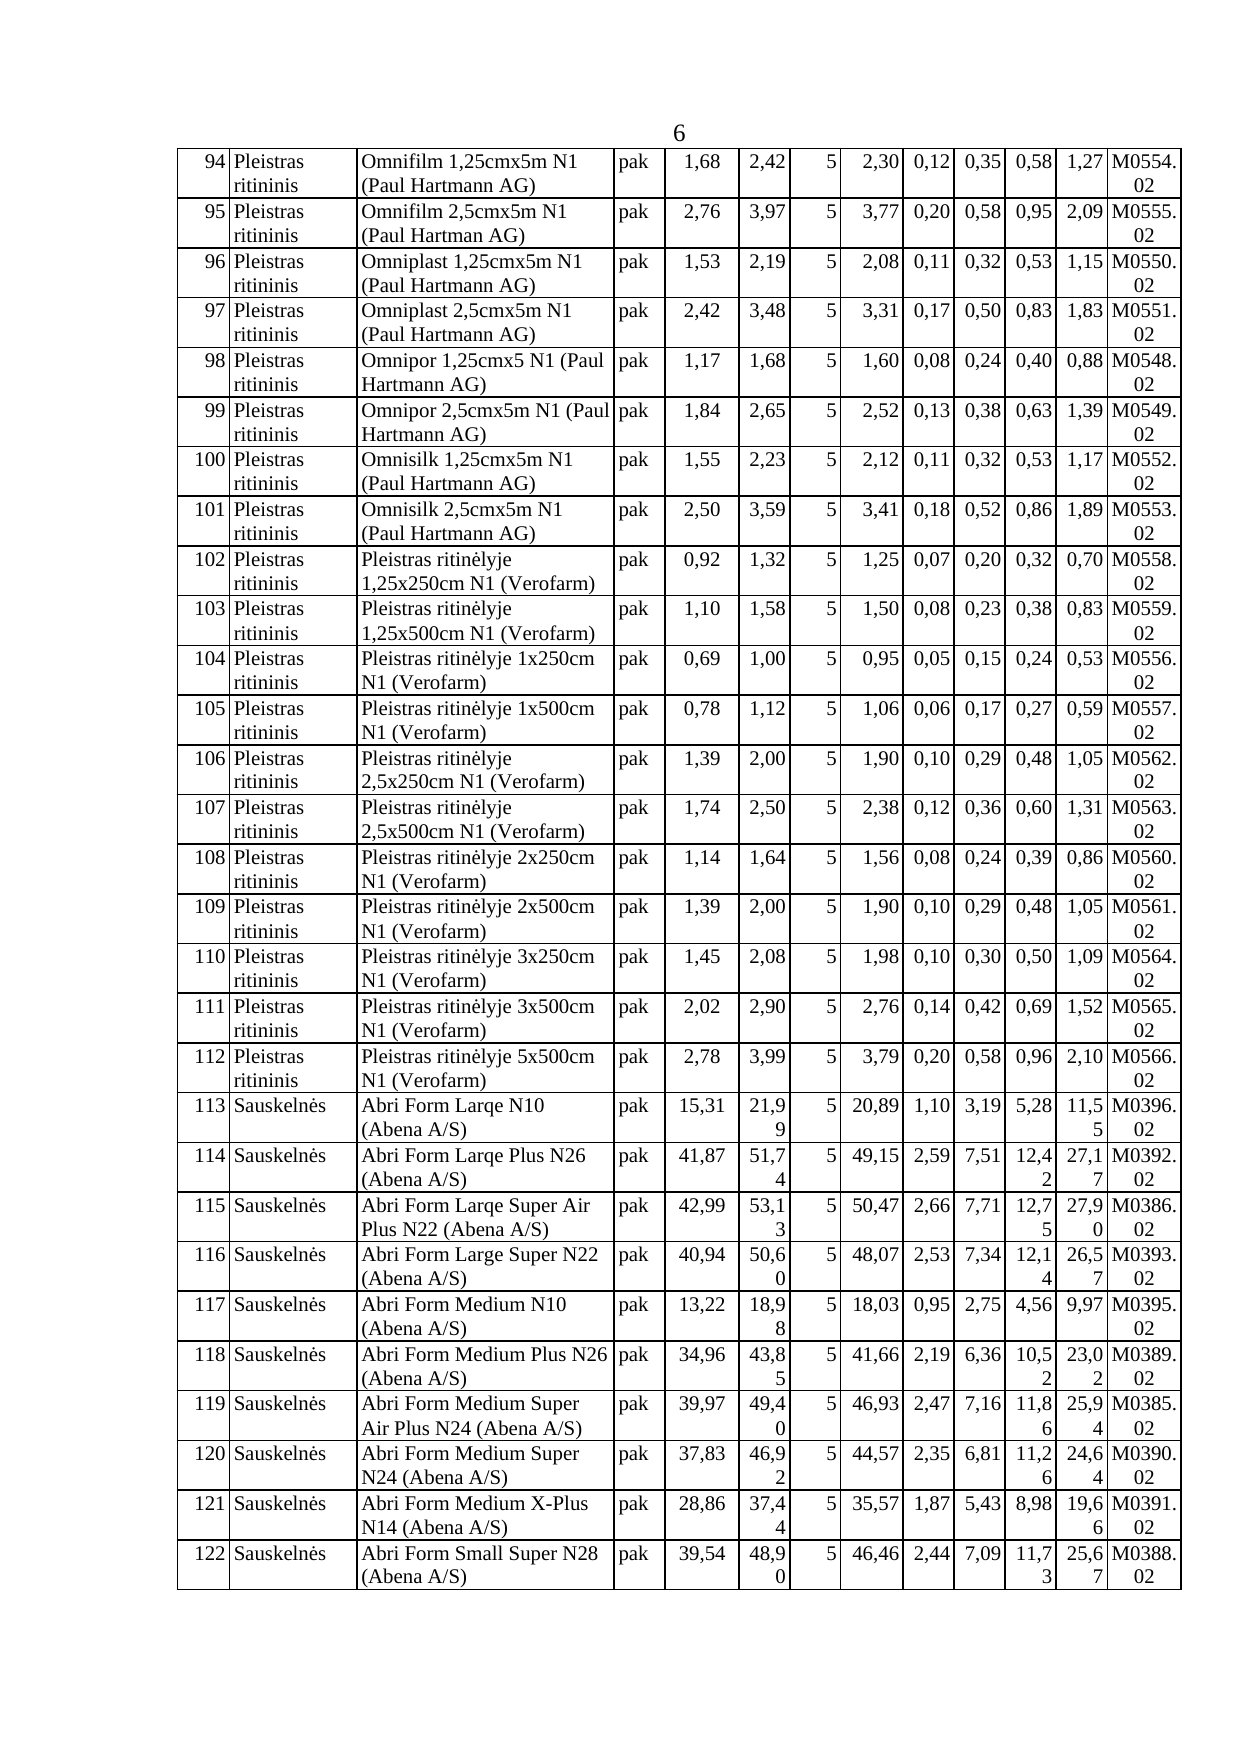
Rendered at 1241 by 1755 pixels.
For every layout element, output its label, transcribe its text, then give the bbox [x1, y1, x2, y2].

table_cell Pleistras ritinėlyje 3x250cm N1 (Verofarm) [358, 944, 613, 992]
table_cell M0554.02 [1108, 149, 1180, 197]
table_cell 5 [791, 1242, 840, 1290]
table_cell Pleistras ritinėlyje 2,5x250cm N1 (Verofarm) [358, 746, 613, 793]
table_cell 0,17 [955, 696, 1004, 744]
table_cell 3,41 [841, 497, 902, 545]
table_cell 0,36 [955, 795, 1004, 843]
table_cell 122 [178, 1541, 229, 1588]
table_cell 1,50 [841, 596, 902, 644]
table_cell 0,32 [955, 249, 1004, 297]
table_cell Pleistras ritininis [230, 249, 356, 297]
table_cell M0390.02 [1108, 1441, 1180, 1489]
table_cell 0,30 [955, 944, 1004, 992]
table_cell 114 [178, 1143, 229, 1191]
table_cell pak [615, 298, 664, 346]
table_cell 0,38 [1006, 596, 1055, 644]
table_cell 2,00 [740, 746, 789, 793]
table_cell 0,50 [1006, 944, 1055, 992]
table_cell 21,99 [740, 1093, 789, 1141]
table_cell M0559.02 [1108, 596, 1180, 644]
table_cell 0,83 [1006, 298, 1055, 346]
table_cell Omnipor 2,5cmx5m N1 (Paul Hartmann AG) [358, 398, 613, 446]
table_cell Pleistras ritinėlyje 2,5x500cm N1 (Verofarm) [358, 795, 613, 843]
table_cell 1,17 [666, 348, 738, 396]
table_cell 11,55 [1057, 1093, 1107, 1141]
table_cell 5 [791, 746, 840, 793]
table_cell 98 [178, 348, 229, 396]
table_cell Pleistras ritininis [230, 149, 356, 197]
table_cell 25,67 [1057, 1541, 1107, 1588]
table_cell Abri Form Medium Super N24 (Abena A/S) [358, 1441, 613, 1489]
table_cell 0,58 [955, 199, 1004, 247]
table_cell 15,31 [666, 1093, 738, 1141]
table_cell 1,10 [666, 596, 738, 644]
table_cell 1,15 [1057, 249, 1107, 297]
table_cell pak [615, 149, 664, 197]
table_cell Sauskelnės [230, 1441, 356, 1489]
table_cell pak [615, 845, 664, 893]
table_cell pak [615, 497, 664, 545]
table_cell 0,10 [904, 944, 953, 992]
table_cell 0,27 [1006, 696, 1055, 744]
table_cell 2,10 [1057, 1044, 1107, 1092]
table_cell Omnifilm 1,25cmx5m N1 (Paul Hartmann AG) [358, 149, 613, 197]
table_cell 0,20 [904, 199, 953, 247]
table_cell 0,53 [1006, 447, 1055, 495]
table_cell 51,74 [740, 1143, 789, 1191]
table_cell Sauskelnės [230, 1242, 356, 1290]
table_cell 0,78 [666, 696, 738, 744]
table_cell Pleistras ritinėlyje 2x500cm N1 (Verofarm) [358, 895, 613, 943]
table_cell 2,38 [841, 795, 902, 843]
table_cell 7,71 [955, 1193, 1004, 1241]
table_cell 5 [791, 249, 840, 297]
table_cell 2,00 [740, 895, 789, 943]
table_cell 0,95 [841, 646, 902, 694]
table_cell 2,02 [666, 994, 738, 1042]
table_cell Omniplast 1,25cmx5m N1 (Paul Hartmann AG) [358, 249, 613, 297]
table_cell 0,53 [1006, 249, 1055, 297]
table_cell 3,48 [740, 298, 789, 346]
table_cell 5 [791, 1292, 840, 1340]
table_cell M0396.02 [1108, 1093, 1180, 1141]
table_cell 48,07 [841, 1242, 902, 1290]
table_cell 8,98 [1006, 1491, 1055, 1539]
table_cell 0,13 [904, 398, 953, 446]
table_cell M0548.02 [1108, 348, 1180, 396]
table_cell Pleistras ritininis [230, 994, 356, 1042]
table_cell pak [615, 1093, 664, 1141]
table_cell 2,52 [841, 398, 902, 446]
table_cell 2,08 [740, 944, 789, 992]
table_cell M0562.02 [1108, 746, 1180, 793]
table_cell 3,79 [841, 1044, 902, 1092]
table_cell M0561.02 [1108, 895, 1180, 943]
table_cell Abri Form Large Super N22 (Abena A/S) [358, 1242, 613, 1290]
table_cell M0557.02 [1108, 696, 1180, 744]
table_cell 20,89 [841, 1093, 902, 1141]
table_cell 5 [791, 895, 840, 943]
table_cell 1,90 [841, 746, 902, 793]
table_cell M0563.02 [1108, 795, 1180, 843]
table_cell M0391.02 [1108, 1491, 1180, 1539]
table_cell 2,78 [666, 1044, 738, 1092]
table_cell 50,47 [841, 1193, 902, 1241]
table_cell 18,98 [740, 1292, 789, 1340]
table_cell 1,25 [841, 547, 902, 595]
table_cell 1,74 [666, 795, 738, 843]
table_cell 1,32 [740, 547, 789, 595]
table_cell 0,50 [955, 298, 1004, 346]
table_cell Pleistras ritininis [230, 497, 356, 545]
table_cell 5 [791, 1342, 840, 1390]
table_cell 0,07 [904, 547, 953, 595]
table_cell pak [615, 596, 664, 644]
table_cell 2,42 [740, 149, 789, 197]
table_cell 2,44 [904, 1541, 953, 1588]
table_cell 7,51 [955, 1143, 1004, 1191]
table_cell 7,34 [955, 1242, 1004, 1290]
table_cell 106 [178, 746, 229, 793]
table_cell 5 [791, 1193, 840, 1241]
table_cell Omnisilk 2,5cmx5m N1 (Paul Hartmann AG) [358, 497, 613, 545]
table_cell 0,10 [904, 746, 953, 793]
table_cell 0,48 [1006, 746, 1055, 793]
table_cell 0,11 [904, 447, 953, 495]
table_cell 0,63 [1006, 398, 1055, 446]
table_cell Pleistras ritinėlyje 1x500cm N1 (Verofarm) [358, 696, 613, 744]
table_cell 49,40 [740, 1391, 789, 1439]
table_cell Sauskelnės [230, 1391, 356, 1439]
table_cell 3,19 [955, 1093, 1004, 1141]
table_cell pak [615, 1292, 664, 1340]
table_cell 12,42 [1006, 1143, 1055, 1191]
table_cell Pleistras ritininis [230, 547, 356, 595]
table_cell 97 [178, 298, 229, 346]
table_cell M0558.02 [1108, 547, 1180, 595]
table_cell 113 [178, 1093, 229, 1141]
table_cell 1,09 [1057, 944, 1107, 992]
table_cell 0,12 [904, 795, 953, 843]
table_cell 5 [791, 348, 840, 396]
table_cell 1,58 [740, 596, 789, 644]
table_cell pak [615, 1491, 664, 1539]
table_cell Pleistras ritininis [230, 944, 356, 992]
table_cell 119 [178, 1391, 229, 1439]
table_cell 5 [791, 1391, 840, 1439]
table_cell 13,22 [666, 1292, 738, 1340]
table_cell 0,86 [1006, 497, 1055, 545]
table_cell M0552.02 [1108, 447, 1180, 495]
table_cell 0,38 [955, 398, 1004, 446]
table_cell Abri Form Larqe Plus N26 (Abena A/S) [358, 1143, 613, 1191]
table_cell 1,00 [740, 646, 789, 694]
table_cell 41,87 [666, 1143, 738, 1191]
table_cell 0,29 [955, 895, 1004, 943]
table_cell pak [615, 547, 664, 595]
table_cell 0,39 [1006, 845, 1055, 893]
table_cell pak [615, 1441, 664, 1489]
table_cell 0,88 [1057, 348, 1107, 396]
table_cell 42,99 [666, 1193, 738, 1241]
table_cell 121 [178, 1491, 229, 1539]
table_cell 2,53 [904, 1242, 953, 1290]
table_cell 37,44 [740, 1491, 789, 1539]
table_cell 11,73 [1006, 1541, 1055, 1588]
table_cell 0,08 [904, 348, 953, 396]
table_cell 100 [178, 447, 229, 495]
table_cell pak [615, 795, 664, 843]
table_cell 0,29 [955, 746, 1004, 793]
table_cell 1,05 [1057, 895, 1107, 943]
table_cell 5 [791, 596, 840, 644]
table_cell 2,50 [666, 497, 738, 545]
table_cell 2,47 [904, 1391, 953, 1439]
table_cell pak [615, 746, 664, 793]
table_cell 35,57 [841, 1491, 902, 1539]
table_cell Pleistras ritininis [230, 845, 356, 893]
table_cell 5 [791, 944, 840, 992]
table_cell 46,92 [740, 1441, 789, 1489]
table_cell pak [615, 646, 664, 694]
table_cell 96 [178, 249, 229, 297]
table_cell M0553.02 [1108, 497, 1180, 545]
table_cell Abri Form Medium X-Plus N14 (Abena A/S) [358, 1491, 613, 1539]
table_cell 1,10 [904, 1093, 953, 1141]
table_cell 95 [178, 199, 229, 247]
table_cell 28,86 [666, 1491, 738, 1539]
table_cell M0385.02 [1108, 1391, 1180, 1439]
table_cell pak [615, 1391, 664, 1439]
table_cell 5 [791, 1441, 840, 1489]
table_cell 5 [791, 646, 840, 694]
table_cell pak [615, 447, 664, 495]
table_cell 1,53 [666, 249, 738, 297]
table_cell 40,94 [666, 1242, 738, 1290]
table_cell pak [615, 1193, 664, 1241]
table_cell M0395.02 [1108, 1292, 1180, 1340]
table_cell 5 [791, 696, 840, 744]
table_cell 1,83 [1057, 298, 1107, 346]
table_cell 27,17 [1057, 1143, 1107, 1191]
table_cell 39,97 [666, 1391, 738, 1439]
table_cell 108 [178, 845, 229, 893]
table_cell 117 [178, 1292, 229, 1340]
table_cell 0,24 [1006, 646, 1055, 694]
table_cell 49,15 [841, 1143, 902, 1191]
table_cell 2,75 [955, 1292, 1004, 1340]
table_cell Abri Form Medium Plus N26 (Abena A/S) [358, 1342, 613, 1390]
table_cell 115 [178, 1193, 229, 1241]
table_cell 5 [791, 497, 840, 545]
table_cell M0556.02 [1108, 646, 1180, 694]
table_cell pak [615, 348, 664, 396]
table_cell 0,69 [1006, 994, 1055, 1042]
table_cell 5 [791, 845, 840, 893]
table_cell Pleistras ritinėlyje 2x250cm N1 (Verofarm) [358, 845, 613, 893]
table_cell 27,90 [1057, 1193, 1107, 1241]
table_cell Sauskelnės [230, 1342, 356, 1390]
table_cell 0,20 [904, 1044, 953, 1092]
table_cell 0,24 [955, 845, 1004, 893]
table_cell 0,17 [904, 298, 953, 346]
table_cell 1,39 [666, 895, 738, 943]
table_cell 0,52 [955, 497, 1004, 545]
table_cell 19,66 [1057, 1491, 1107, 1539]
table_cell Pleistras ritininis [230, 646, 356, 694]
table_cell 0,15 [955, 646, 1004, 694]
table_cell M0560.02 [1108, 845, 1180, 893]
table_cell 1,56 [841, 845, 902, 893]
table_cell Sauskelnės [230, 1143, 356, 1191]
table_cell Pleistras ritininis [230, 398, 356, 446]
table_cell 10,52 [1006, 1342, 1055, 1390]
table_cell 5 [791, 994, 840, 1042]
table_cell 0,24 [955, 348, 1004, 396]
table_cell 5,43 [955, 1491, 1004, 1539]
table_cell 24,64 [1057, 1441, 1107, 1489]
table_cell pak [615, 696, 664, 744]
table_cell 12,14 [1006, 1242, 1055, 1290]
table_cell 2,09 [1057, 199, 1107, 247]
table_cell 116 [178, 1242, 229, 1290]
table_cell 0,18 [904, 497, 953, 545]
table_cell 1,39 [666, 746, 738, 793]
table_cell Pleistras ritininis [230, 348, 356, 396]
table_cell M0386.02 [1108, 1193, 1180, 1241]
table_cell 3,77 [841, 199, 902, 247]
table_cell 2,90 [740, 994, 789, 1042]
table_cell 109 [178, 895, 229, 943]
table_cell 41,66 [841, 1342, 902, 1390]
table_cell Omniplast 2,5cmx5m N1 (Paul Hartmann AG) [358, 298, 613, 346]
table_cell 2,59 [904, 1143, 953, 1191]
table_cell 101 [178, 497, 229, 545]
table_cell 120 [178, 1441, 229, 1489]
table_cell 0,20 [955, 547, 1004, 595]
table_cell 2,76 [666, 199, 738, 247]
table_cell 0,69 [666, 646, 738, 694]
table_cell 94 [178, 149, 229, 197]
table_cell Pleistras ritinėlyje 1,25x250cm N1 (Verofarm) [358, 547, 613, 595]
table_cell 118 [178, 1342, 229, 1390]
table_cell 1,87 [904, 1491, 953, 1539]
table_cell Pleistras ritinėlyje 1,25x500cm N1 (Verofarm) [358, 596, 613, 644]
table_cell 3,97 [740, 199, 789, 247]
table_cell 2,65 [740, 398, 789, 446]
table_cell 2,12 [841, 447, 902, 495]
table_cell 3,99 [740, 1044, 789, 1092]
table_cell 2,50 [740, 795, 789, 843]
table_cell 5 [791, 1044, 840, 1092]
table_cell 0,42 [955, 994, 1004, 1042]
table_cell Omnipor 1,25cmx5 N1 (Paul Hartmann AG) [358, 348, 613, 396]
table_cell M0555.02 [1108, 199, 1180, 247]
table_cell 1,06 [841, 696, 902, 744]
table_cell 2,23 [740, 447, 789, 495]
table_cell pak [615, 199, 664, 247]
table_cell 5 [791, 149, 840, 197]
table_cell 1,68 [666, 149, 738, 197]
table_cell 2,19 [740, 249, 789, 297]
table_cell Pleistras ritininis [230, 746, 356, 793]
table_cell 37,83 [666, 1441, 738, 1489]
table_cell 0,70 [1057, 547, 1107, 595]
table_cell pak [615, 895, 664, 943]
table_cell 1,60 [841, 348, 902, 396]
table_cell 0,35 [955, 149, 1004, 197]
table_cell Omnisilk 1,25cmx5m N1 (Paul Hartmann AG) [358, 447, 613, 495]
table_cell 0,23 [955, 596, 1004, 644]
table_cell 1,45 [666, 944, 738, 992]
table_cell 0,53 [1057, 646, 1107, 694]
table_cell 5 [791, 398, 840, 446]
table_cell 1,90 [841, 895, 902, 943]
table_cell 5 [791, 547, 840, 595]
table_cell 7,16 [955, 1391, 1004, 1439]
table_cell 34,96 [666, 1342, 738, 1390]
table_cell Abri Form Medium Super Air Plus N24 (Abena A/S) [358, 1391, 613, 1439]
table_cell 0,95 [904, 1292, 953, 1340]
table_cell pak [615, 1143, 664, 1191]
table_cell 2,35 [904, 1441, 953, 1489]
table_cell M0564.02 [1108, 944, 1180, 992]
table_cell 11,86 [1006, 1391, 1055, 1439]
table_cell 0,48 [1006, 895, 1055, 943]
table_cell 1,84 [666, 398, 738, 446]
table_cell 111 [178, 994, 229, 1042]
table_cell 1,39 [1057, 398, 1107, 446]
table_cell M0549.02 [1108, 398, 1180, 446]
table_cell Pleistras ritinėlyje 1x250cm N1 (Verofarm) [358, 646, 613, 694]
table_cell 6,36 [955, 1342, 1004, 1390]
table_cell 0,83 [1057, 596, 1107, 644]
table_cell Pleistras ritininis [230, 895, 356, 943]
table_cell 107 [178, 795, 229, 843]
table_cell 5 [791, 199, 840, 247]
table_cell 18,03 [841, 1292, 902, 1340]
table_cell 0,95 [1006, 199, 1055, 247]
table_cell Abri Form Larqe N10 (Abena A/S) [358, 1093, 613, 1141]
table_cell pak [615, 944, 664, 992]
table_cell 5 [791, 1541, 840, 1588]
table_cell 104 [178, 646, 229, 694]
table_cell 2,42 [666, 298, 738, 346]
table_cell 105 [178, 696, 229, 744]
table_cell 1,12 [740, 696, 789, 744]
table_cell Pleistras ritininis [230, 795, 356, 843]
table_cell 5 [791, 795, 840, 843]
table_cell 0,58 [1006, 149, 1055, 197]
table_cell Omnifilm 2,5cmx5m N1 (Paul Hartman AG) [358, 199, 613, 247]
table_cell 2,19 [904, 1342, 953, 1390]
table_cell 0,08 [904, 845, 953, 893]
table_cell 43,85 [740, 1342, 789, 1390]
table_cell 39,54 [666, 1541, 738, 1588]
table_cell Abri Form Medium N10 (Abena A/S) [358, 1292, 613, 1340]
table_cell 0,32 [955, 447, 1004, 495]
table_cell 6,81 [955, 1441, 1004, 1489]
table_cell 1,14 [666, 845, 738, 893]
table_cell Pleistras ritininis [230, 298, 356, 346]
table_cell pak [615, 249, 664, 297]
table_cell 0,10 [904, 895, 953, 943]
table_cell M0393.02 [1108, 1242, 1180, 1290]
table_cell 103 [178, 596, 229, 644]
table_cell 1,17 [1057, 447, 1107, 495]
table_cell 7,09 [955, 1541, 1004, 1588]
table_cell pak [615, 1342, 664, 1390]
table_cell 0,14 [904, 994, 953, 1042]
table_cell M0565.02 [1108, 994, 1180, 1042]
table_cell 53,13 [740, 1193, 789, 1241]
table_cell 2,76 [841, 994, 902, 1042]
table_cell 11,26 [1006, 1441, 1055, 1489]
table_cell pak [615, 1242, 664, 1290]
table_cell 0,08 [904, 596, 953, 644]
table_cell Sauskelnės [230, 1193, 356, 1241]
table_cell 1,31 [1057, 795, 1107, 843]
table_cell 0,92 [666, 547, 738, 595]
table_cell M0388.02 [1108, 1541, 1180, 1588]
table_cell 12,75 [1006, 1193, 1055, 1241]
table_cell 5 [791, 298, 840, 346]
table_cell 0,86 [1057, 845, 1107, 893]
table_cell Sauskelnės [230, 1541, 356, 1588]
table_cell Sauskelnės [230, 1292, 356, 1340]
table_cell 2,08 [841, 249, 902, 297]
table_cell 102 [178, 547, 229, 595]
table_cell 5 [791, 1093, 840, 1141]
table_cell M0389.02 [1108, 1342, 1180, 1390]
table_cell 23,02 [1057, 1342, 1107, 1390]
table_cell 0,60 [1006, 795, 1055, 843]
table_cell 0,05 [904, 646, 953, 694]
table_cell 48,90 [740, 1541, 789, 1588]
table_cell 99 [178, 398, 229, 446]
table_cell 1,64 [740, 845, 789, 893]
table_cell pak [615, 398, 664, 446]
table_cell pak [615, 994, 664, 1042]
table_cell 0,96 [1006, 1044, 1055, 1092]
table_cell 1,05 [1057, 746, 1107, 793]
table_cell 5 [791, 1143, 840, 1191]
table_cell 46,93 [841, 1391, 902, 1439]
table_cell 2,66 [904, 1193, 953, 1241]
table_cell Abri Form Small Super N28 (Abena A/S) [358, 1541, 613, 1588]
table_cell M0550.02 [1108, 249, 1180, 297]
table_cell M0392.02 [1108, 1143, 1180, 1191]
table_cell pak [615, 1541, 664, 1588]
table_cell 46,46 [841, 1541, 902, 1588]
table_cell 0,06 [904, 696, 953, 744]
table_cell Abri Form Larqe Super Air Plus N22 (Abena A/S) [358, 1193, 613, 1241]
table_cell 3,31 [841, 298, 902, 346]
table_cell 44,57 [841, 1441, 902, 1489]
table_cell Pleistras ritininis [230, 696, 356, 744]
table_cell Pleistras ritinėlyje 5x500cm N1 (Verofarm) [358, 1044, 613, 1092]
table_cell Sauskelnės [230, 1093, 356, 1141]
table_cell 0,12 [904, 149, 953, 197]
table_cell pak [615, 1044, 664, 1092]
table_cell 0,40 [1006, 348, 1055, 396]
table_cell 1,52 [1057, 994, 1107, 1042]
table_cell 0,59 [1057, 696, 1107, 744]
table_cell 3,59 [740, 497, 789, 545]
table_cell 50,60 [740, 1242, 789, 1290]
table_cell Sauskelnės [230, 1491, 356, 1539]
table_cell 0,11 [904, 249, 953, 297]
table_cell 1,98 [841, 944, 902, 992]
table_cell 1,55 [666, 447, 738, 495]
table_cell 1,27 [1057, 149, 1107, 197]
table_cell 0,58 [955, 1044, 1004, 1092]
table_cell 4,56 [1006, 1292, 1055, 1340]
table_cell Pleistras ritininis [230, 1044, 356, 1092]
table_cell 5,28 [1006, 1093, 1055, 1141]
table_cell M0566.02 [1108, 1044, 1180, 1092]
table_cell M0551.02 [1108, 298, 1180, 346]
table_cell 0,32 [1006, 547, 1055, 595]
table_cell Pleistras ritininis [230, 199, 356, 247]
table_cell Pleistras ritininis [230, 596, 356, 644]
table_cell Pleistras ritinėlyje 3x500cm N1 (Verofarm) [358, 994, 613, 1042]
table_cell 25,94 [1057, 1391, 1107, 1439]
table_cell 112 [178, 1044, 229, 1092]
table_cell 110 [178, 944, 229, 992]
table_cell 26,57 [1057, 1242, 1107, 1290]
table_cell 1,68 [740, 348, 789, 396]
table_cell 5 [791, 1491, 840, 1539]
table_cell 2,30 [841, 149, 902, 197]
table_cell 9,97 [1057, 1292, 1107, 1340]
table_cell 5 [791, 447, 840, 495]
table_cell 1,89 [1057, 497, 1107, 545]
table_cell Pleistras ritininis [230, 447, 356, 495]
